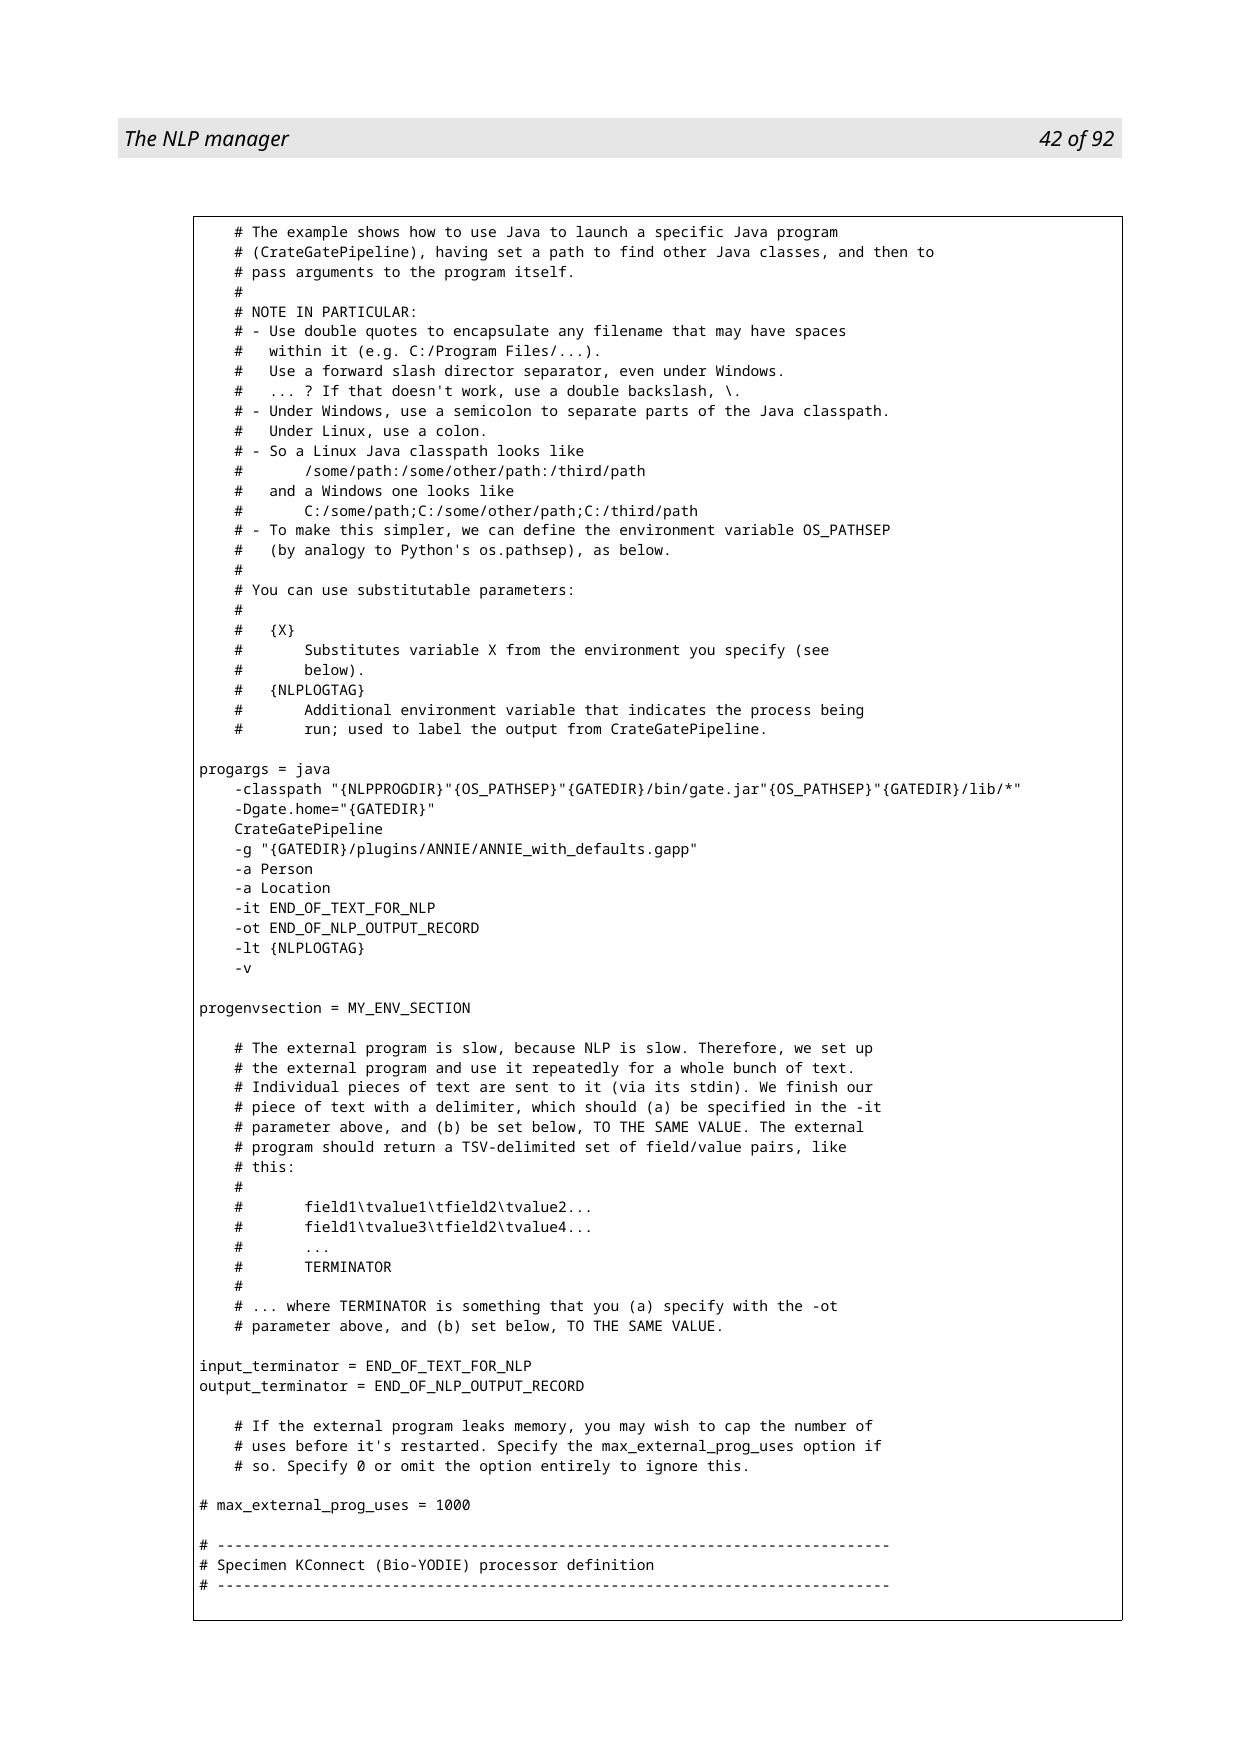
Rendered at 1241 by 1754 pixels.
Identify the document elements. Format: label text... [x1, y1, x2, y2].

table_header # The example shows how to use Java to launch a specific Java program # (CrateGatePipeline), having set a path to find other Java classes, and then to # pass arguments to the program itself. # # NOTE IN PARTICULAR: # - Use double quotes to encapsulate any filename that may have spaces # within it (e.g. C:/Program Files/...). # Use a forward slash director separator, even under Windows. # ... ? If that doesn't work, use a double backslash, \. # - Under Windows, use a semicolon to separate parts of the Java classpath. # Under Linux, use a colon. # - So a Linux Java classpath looks like # /some/path:/some/other/path:/third/path # and a Windows one looks like # C:/some/path;C:/some/other/path;C:/third/path # - To make this simpler, we can define the environment variable OS_PATHSEP # (by analogy to Python's os.pathsep), as below. # # You can use substitutable parameters: # # {X} # Substitutes variable X from the environment you specify (see # below). # {NLPLOGTAG} # Additional environment variable that indicates the process being # run; used to label the output from CrateGatePipeline. progargs = java -classpath "{NLPPROGDIR}"{OS_PATHSEP}"{GATEDIR}/bin/gate.jar"{OS_PATHSEP}"{GATEDIR}/lib/*" -Dgate.home="{GATEDIR}" CrateGatePipeline -g "{GATEDIR}/plugins/ANNIE/ANNIE_with_defaults.gapp" -a Person -a Location -it END_OF_TEXT_FOR_NLP -ot END_OF_NLP_OUTPUT_RECORD -lt {NLPLOGTAG} -v progenvsection = MY_ENV_SECTION # The external program is slow, because NLP is slow. Therefore, we set up # the external program and use it repeatedly for a whole bunch of text. # Individual pieces of text are sent to it (via its stdin). We finish our # piece of text with a delimiter, which should (a) be specified in the -it # parameter above, and (b) be set below, TO THE SAME VALUE. The external # program should return a TSV-delimited set of field/value pairs, like # this: # # field1\tvalue1\tfield2\tvalue2... # field1\tvalue3\tfield2\tvalue4... # ... # TERMINATOR # # ... where TERMINATOR is something that you (a) specify with the -ot # parameter above, and (b) set below, TO THE SAME VALUE. input_terminator = END_OF_TEXT_FOR_NLP output_terminator = END_OF_NLP_OUTPUT_RECORD # If the external program leaks memory, you may wish to cap the number of # uses before it's restarted. Specify the max_external_prog_uses option if # so. Specify 0 or omit the option entirely to ignore this. # max_external_prog_uses = 1000 # ----------------------------------------------------------------------------- # Specimen KConnect (Bio-YODIE) processor definition # [194, 217, 1122, 1620]
